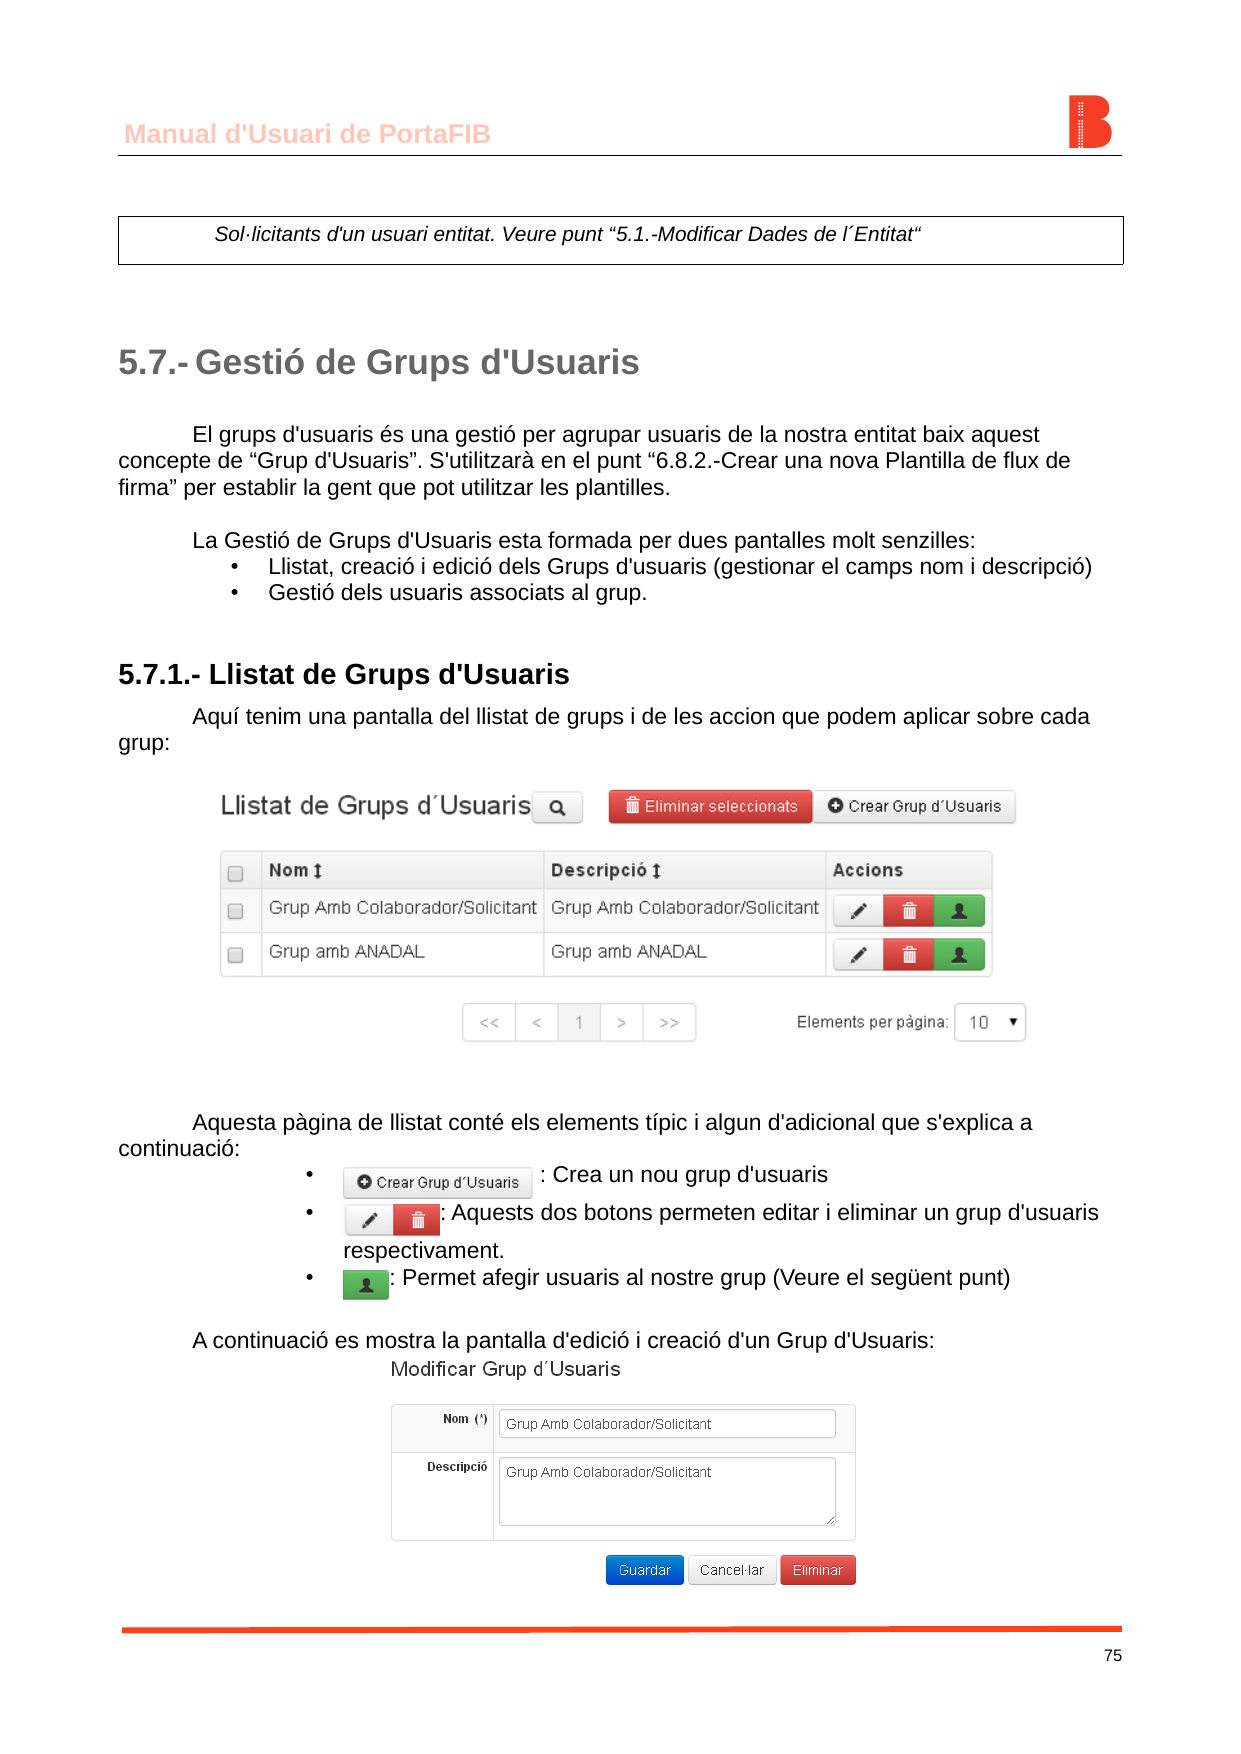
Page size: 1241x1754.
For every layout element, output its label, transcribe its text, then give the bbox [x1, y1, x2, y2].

text A continuació es mostra la pantalla d'edició i creació d'un Grup d'Usuaris: [118, 1327, 1122, 1353]
list : Crea un nou grup d'usuaris [306, 1161, 1122, 1199]
picture [343, 1269, 389, 1301]
list Gestió dels usuaris associats al grup. [231, 579, 1122, 606]
table_header [119, 217, 209, 264]
subtitle Gestió de Grups d'Usuaris [118, 342, 1122, 382]
text Aquesta pàgina de llistat conté els elements típic i algun d'adicional que s'explica a continuació: [118, 1109, 1122, 1161]
picture [343, 1204, 440, 1237]
picture [202, 782, 1038, 1056]
text La Gestió de Grups d'Usuaris esta formada per dues pantalles molt senzilles: [118, 527, 1122, 553]
text El grups d'usuaris és una gestió per agrupar usuaris de la nostra entitat baix aquest concepte de “Grup d'Usuaris”. S'utilitzarà en el punt “6.8.2.-Crear una nova Plantilla de flux de firma” per establir la gent que pot utilitzar les plantilles. [118, 421, 1122, 500]
table_header Sol·licitants d'un usuari entitat. Veure punt “5.1.-Modificar Dades de l´Entitat“ [209, 217, 1123, 264]
picture [343, 1166, 534, 1199]
list : Permet afegir usuaris al nostre grup (Veure el següent punt) [306, 1263, 1122, 1300]
picture [1063, 94, 1117, 150]
text Aquí tenim una pantalla del llistat de grups i de les accion que podem aplicar sobre cada grup: [118, 703, 1122, 756]
subtitle Llistat de Grups d'Usuaris [118, 657, 1122, 691]
list : Aquests dos botons permeten editar i eliminar un grup d'usuaris respectivament. [306, 1199, 1122, 1263]
picture [381, 1353, 860, 1589]
list Llistat, creació i edició dels Grups d'usuaris (gestionar el camps nom i descripció) [231, 553, 1122, 579]
